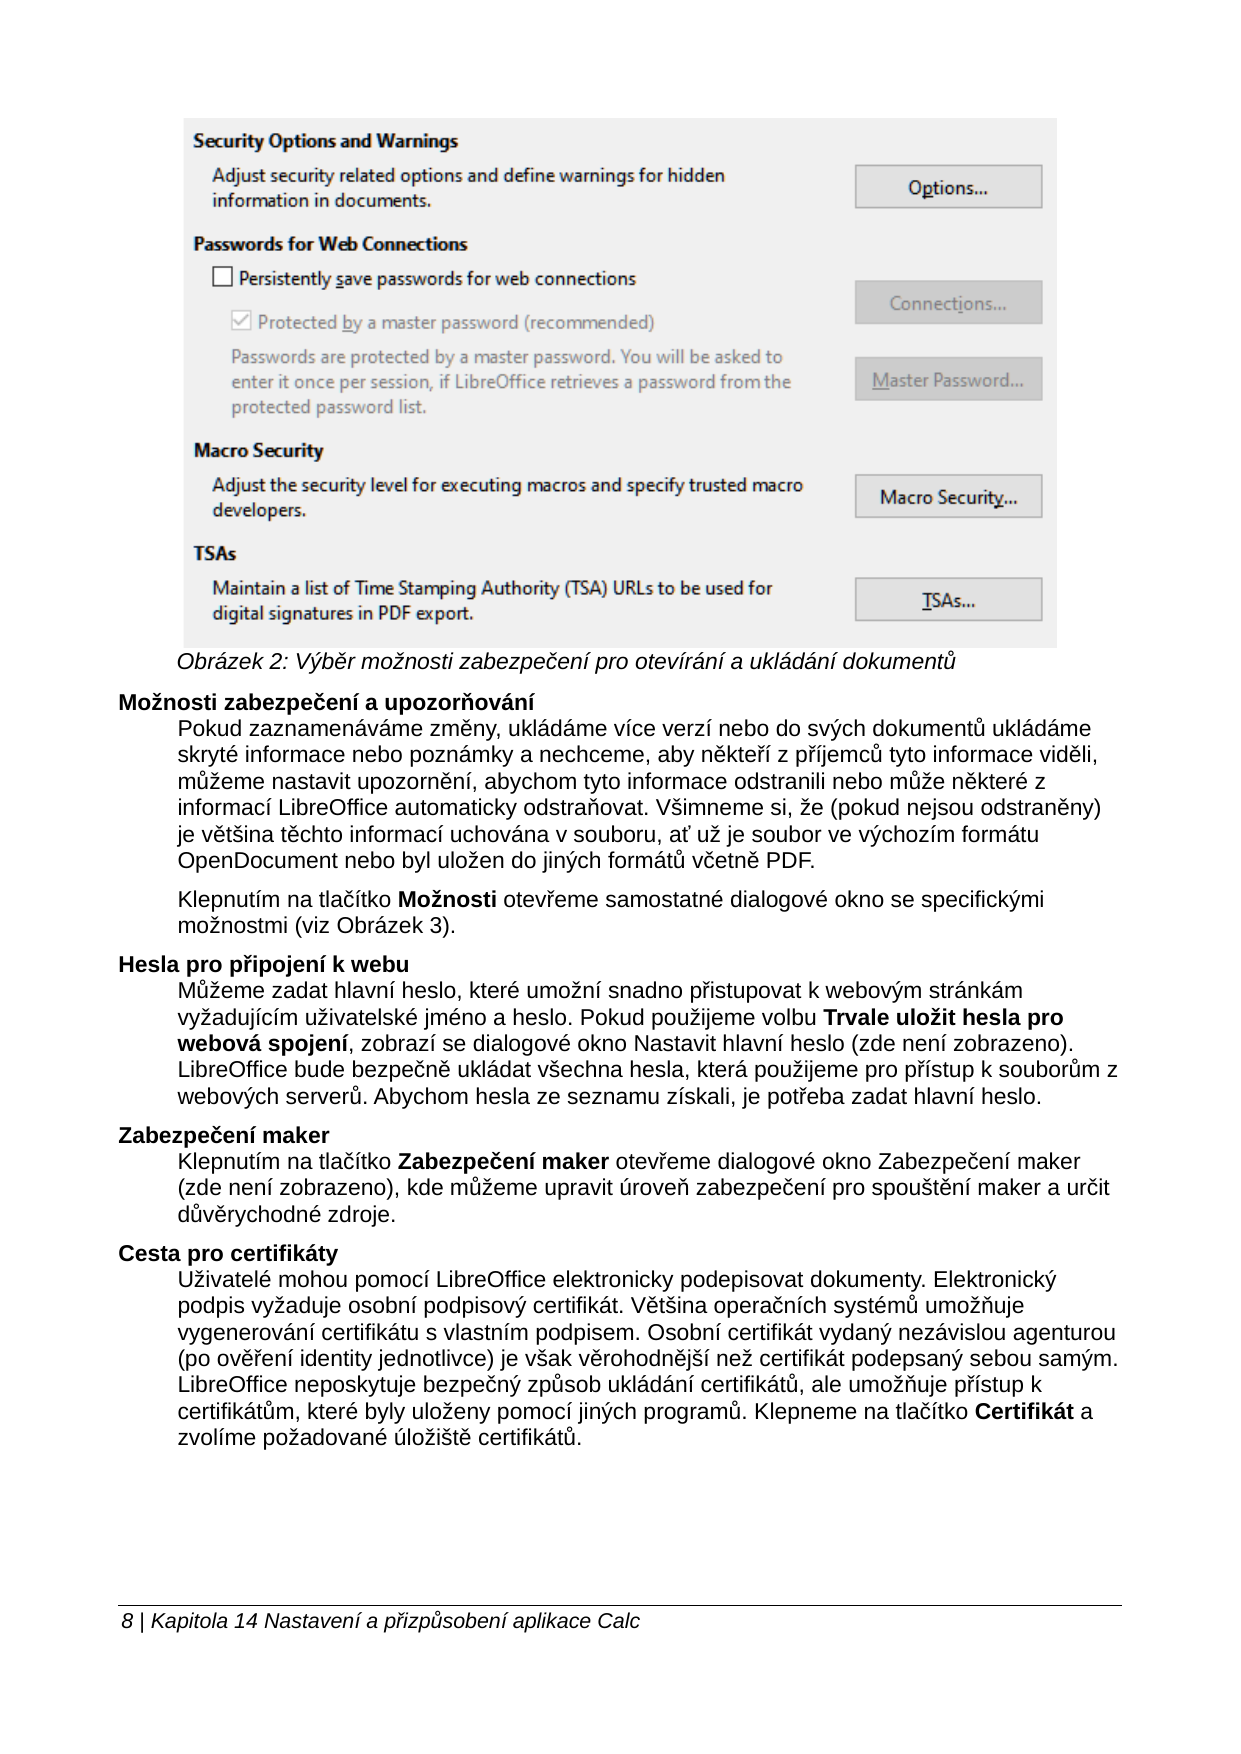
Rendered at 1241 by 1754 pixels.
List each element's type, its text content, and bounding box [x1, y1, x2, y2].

text Cesta pro certifikáty [118, 1239, 1122, 1266]
text Obrázek 2: Výběr možnosti zabezpečení pro otevírání a ukládání dokumentů [176, 648, 1064, 674]
text Hesla pro připojení k webu [118, 951, 1122, 977]
text Pokud zaznamenáváme změny, ukládáme více verzí nebo do svých dokumentů ukládáme skryté informace nebo poznámky a nechceme, aby někteří z příjemců tyto informace viděli, můžeme nastavit upozornění, abychom tyto informace odstranili nebo může některé z informací LibreOffice automaticky odstraňovat. Všimneme si, že (pokud nejsou odstraněny) je většina těchto informací uchována v souboru, ať už je soubor ve výchozím formátu OpenDocument nebo byl uložen do jiných formátů včetně PDF. [177, 715, 1122, 873]
text Klepnutím na tlačítko Možnosti otevřeme samostatné dialogové okno se specifickými možnostmi (viz Obrázek 3). [177, 886, 1122, 938]
picture [183, 118, 1057, 648]
text Klepnutím na tlačítko Zabezpečení maker otevřeme dialogové okno Zabezpečení maker (zde není zobrazeno), kde můžeme upravit úroveň zabezpečení pro spouštění maker a určit důvěrychodné zdroje. [177, 1148, 1122, 1227]
text Uživatelé mohou pomocí LibreOffice elektronicky podepisovat dokumenty. Elektronický podpis vyžaduje osobní podpisový certifikát. Většina operačních systémů umožňuje vygenerování certifikátu s vlastním podpisem. Osobní certifikát vydaný nezávislou agenturou (po ověření identity jednotlivce) je však věrohodnější než certifikát podepsaný sebou samým. LibreOffice neposkytuje bezpečný způsob ukládání certifikátů, ale umožňuje přístup k certifikátům, které byly uloženy pomocí jiných programů. Klepneme na tlačítko Certifikát a zvolíme požadované úložiště certifikátů. [177, 1266, 1122, 1450]
text Můžeme zadat hlavní heslo, které umožní snadno přistupovat k webovým stránkám vyžadujícím uživatelské jméno a heslo. Pokud použijeme volbu Trvale uložit hesla pro webová spojení, zobrazí se dialogové okno Nastavit hlavní heslo (zde není zobrazeno). LibreOffice bude bezpečně ukládat všechna hesla, která použijeme pro přístup k souborům z webových serverů. Abychom hesla ze seznamu získali, je potřeba zadat hlavní heslo. [177, 977, 1122, 1109]
text Možnosti zabezpečení a upozorňování [118, 689, 1122, 715]
text Zabezpečení maker [118, 1122, 1122, 1148]
